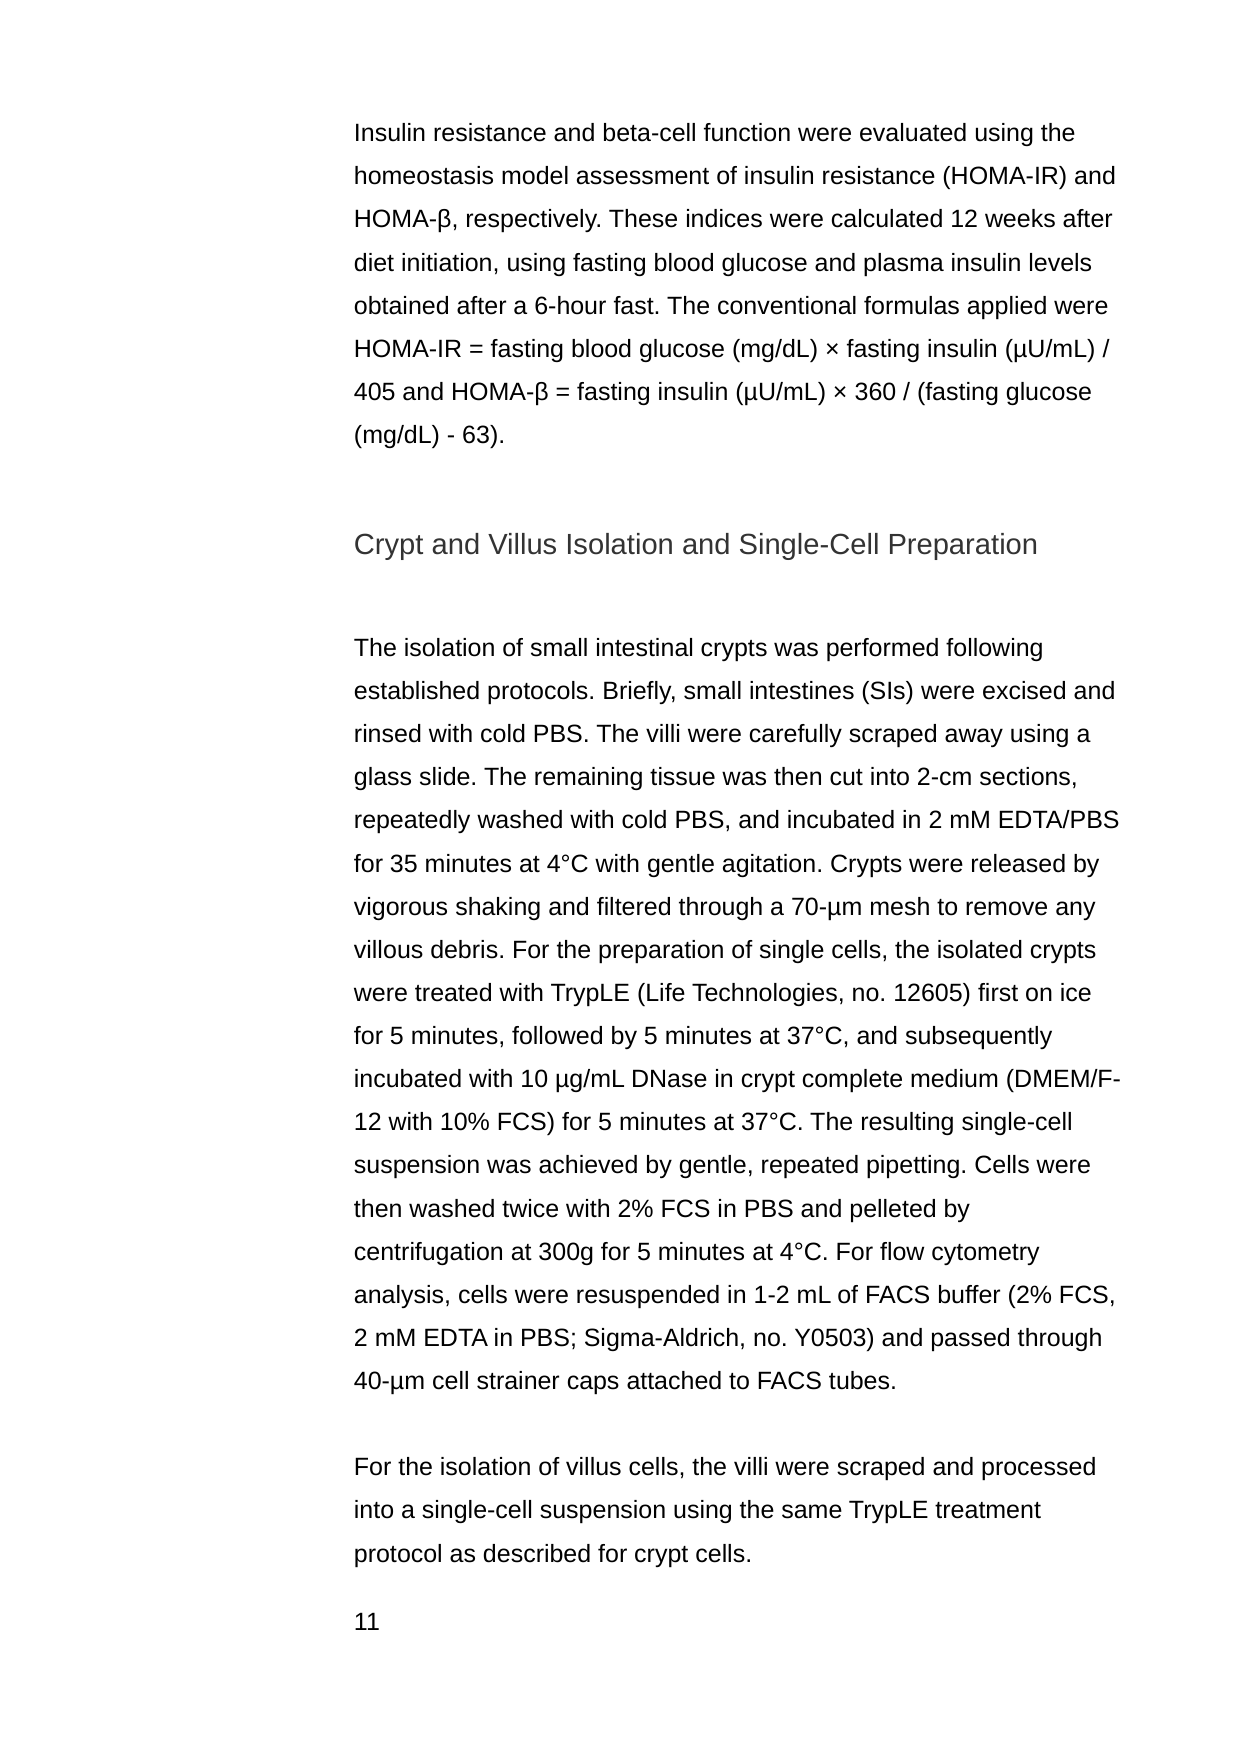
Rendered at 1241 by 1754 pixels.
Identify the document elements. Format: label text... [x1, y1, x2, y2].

subtitle Crypt and Villus Isolation and Single-Cell Preparation [354, 527, 1122, 561]
text For the isolation of villus cells, the villi were scraped and processed into a single-cell suspension using the same TrypLE treatment protocol as described for crypt cells. [354, 1452, 1122, 1567]
text Insulin resistance and beta-cell function were evaluated using the homeostasis model assessment of insulin resistance (HOMA-IR) and HOMA-β, respectively. These indices were calculated 12 weeks after diet initiation, using fasting blood glucose and plasma insulin levels obtained after a 6-hour fast. The conventional formulas applied were HOMA-IR = fasting blood glucose (mg/dL) × fasting insulin (µU/mL) / 405 and HOMA-β = fasting insulin (µU/mL) × 360 / (fasting glucose (mg/dL) - 63). [354, 118, 1122, 449]
text The isolation of small intestinal crypts was performed following established protocols. Briefly, small intestines (SIs) were excised and rinsed with cold PBS. The villi were carefully scraped away using a glass slide. The remaining tissue was then cut into 2-cm sections, repeatedly washed with cold PBS, and incubated in 2 mM EDTA/PBS for 35 minutes at 4°C with gentle agitation. Crypts were released by vigorous shaking and filtered through a 70-µm mesh to remove any villous debris. For the preparation of single cells, the isolated crypts were treated with TrypLE (Life Technologies, no. 12605) first on ice for 5 minutes, followed by 5 minutes at 37°C, and subsequently incubated with 10 µg/mL DNase in crypt complete medium (DMEM/F-12 with 10% FCS) for 5 minutes at 37°C. The resulting single-cell suspension was achieved by gentle, repeated pipetting. Cells were then washed twice with 2% FCS in PBS and pelleted by centrifugation at 300g for 5 minutes at 4°C. For flow cytometry analysis, cells were resuspended in 1-2 mL of FACS buffer (2% FCS, 2 mM EDTA in PBS; Sigma-Aldrich, no. Y0503) and passed through 40-µm cell strainer caps attached to FACS tubes. [354, 633, 1122, 1395]
